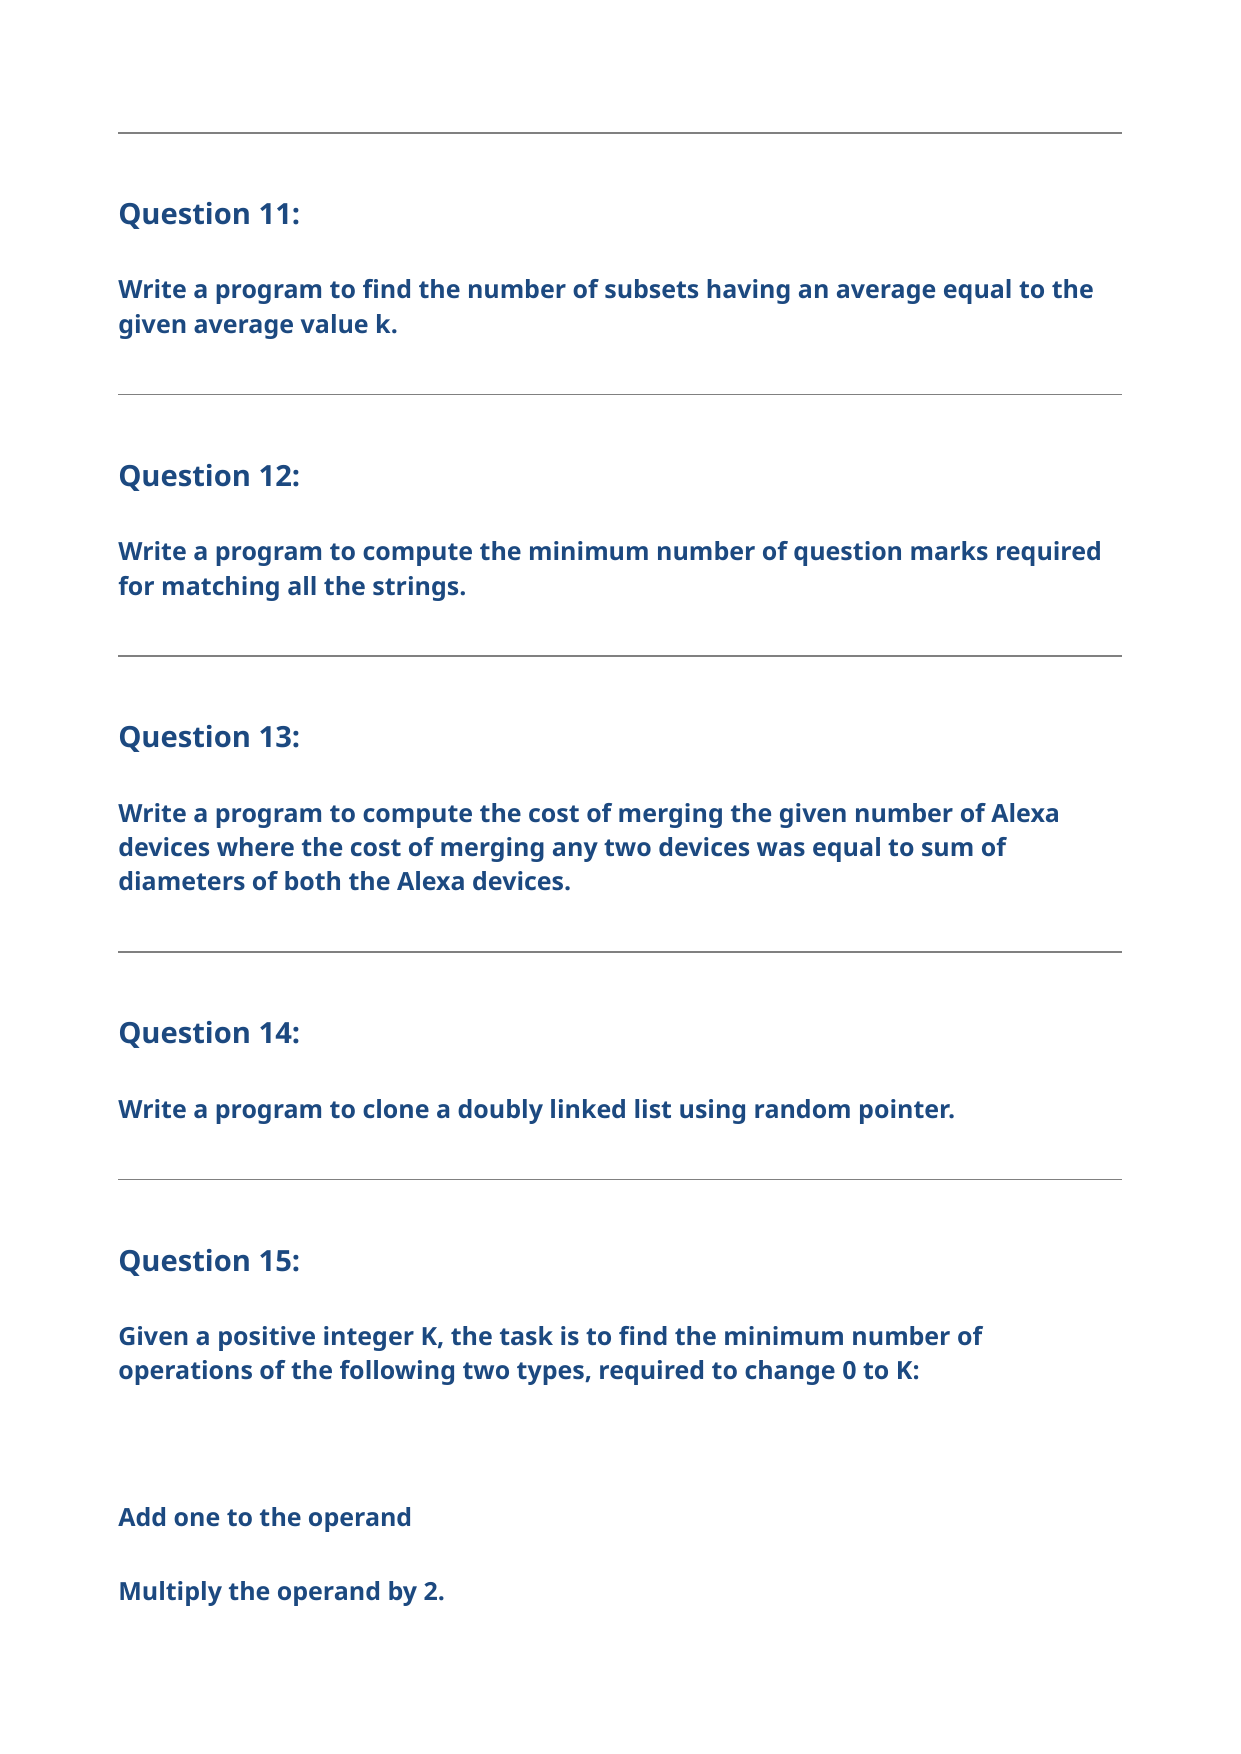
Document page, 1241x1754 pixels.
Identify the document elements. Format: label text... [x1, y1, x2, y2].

subtitle Question 14: [118, 1013, 1122, 1052]
text Write a program to clone a doubly linked list using random pointer. [118, 1091, 1122, 1125]
text Add one to the operand [118, 1499, 1122, 1534]
text Write a program to find the number of subsets having an average equal to the given average value k. [118, 272, 1122, 341]
subtitle Question 11: [118, 194, 1122, 233]
text Write a program to compute the minimum number of question marks required for matching all the strings. [118, 533, 1122, 602]
subtitle Question 13: [118, 717, 1122, 756]
subtitle Question 15: [118, 1240, 1122, 1279]
text Given a positive integer K, the task is to find the minimum number of operations of the following two types, required to change 0 to K: [118, 1318, 1122, 1387]
text Multiply the operand by 2. [118, 1573, 1122, 1607]
text Write a program to compute the cost of merging the given number of Alexa devices where the cost of merging any two devices was equal to sum of diameters of both the Alexa devices. [118, 795, 1122, 898]
subtitle Question 12: [118, 455, 1122, 495]
